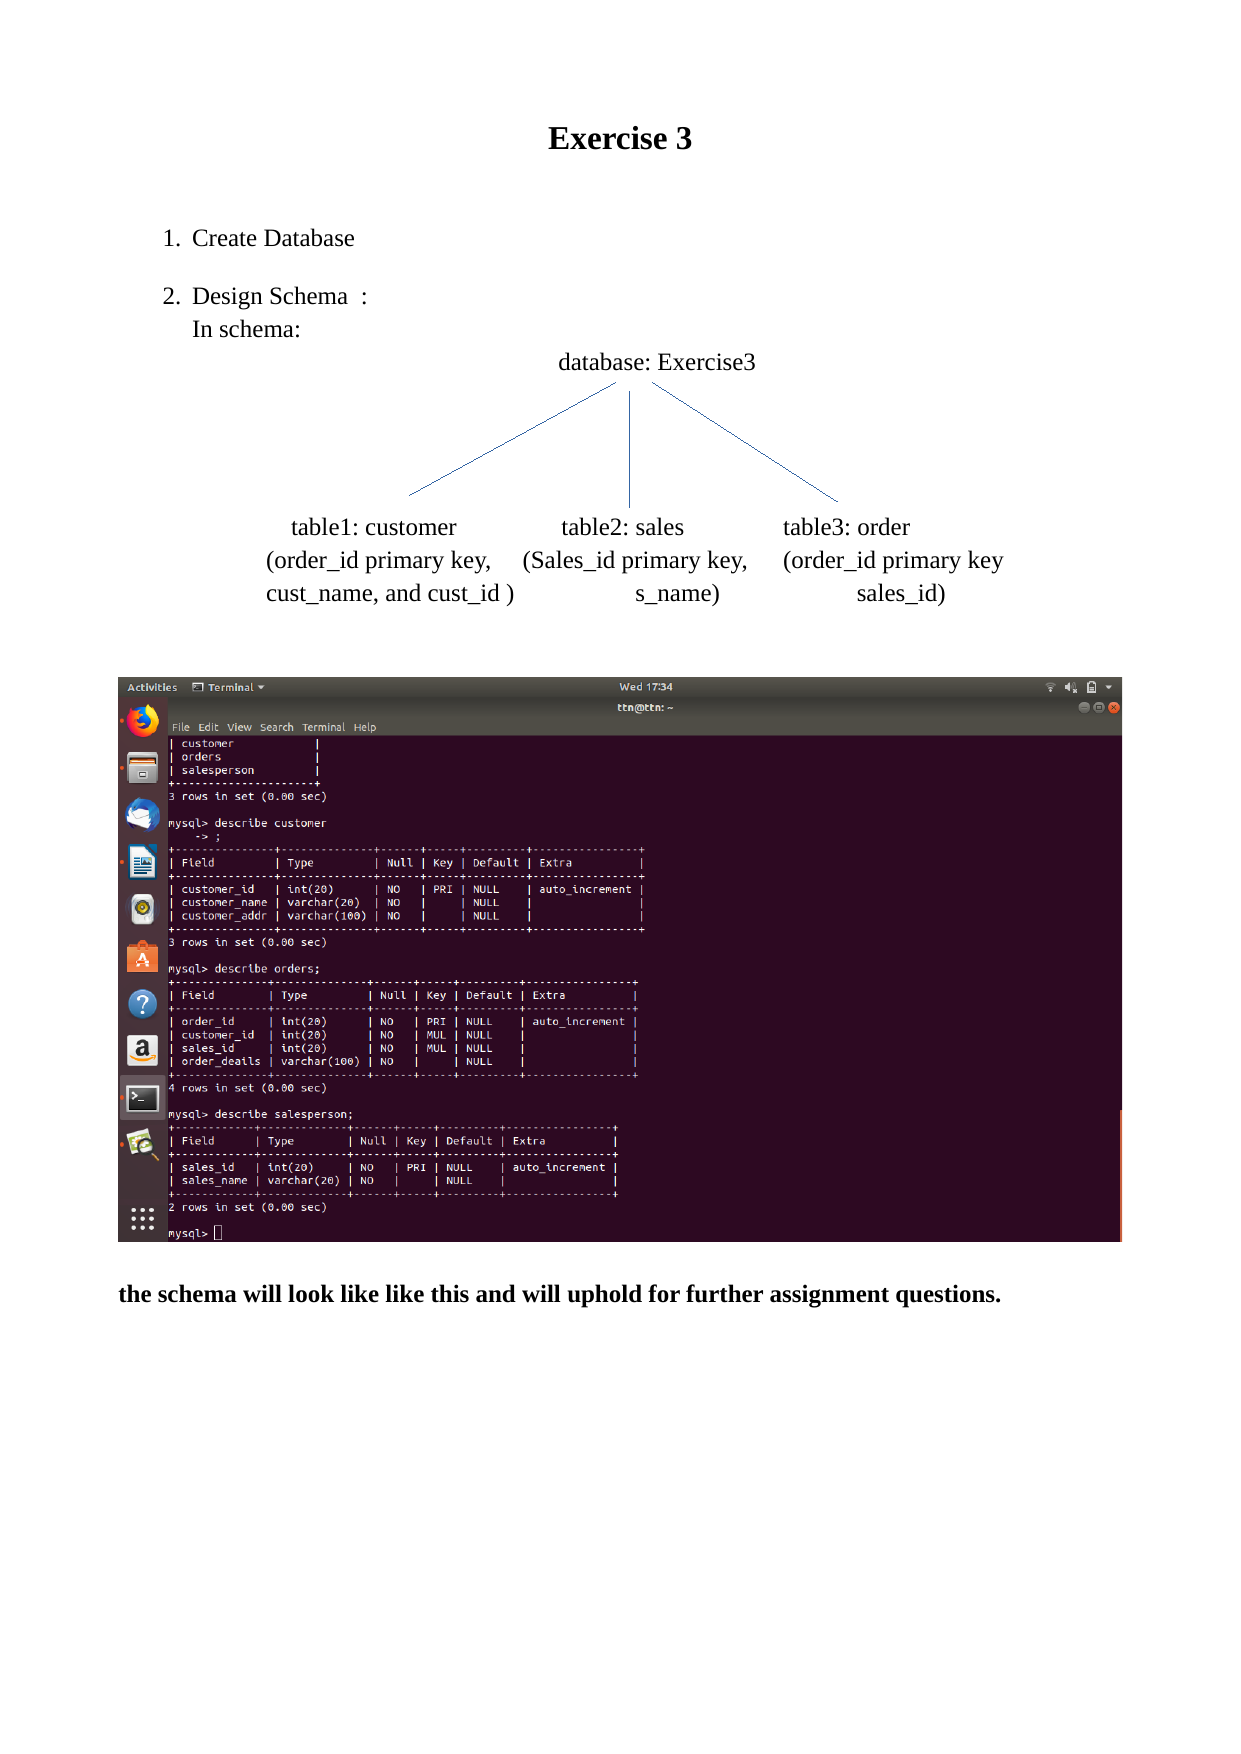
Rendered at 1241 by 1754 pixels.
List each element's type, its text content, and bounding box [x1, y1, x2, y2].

list Create Database [162, 223, 1122, 252]
list In schema: [162, 314, 1122, 343]
text (order_id primary key, (Sales_id primary key, (order_id primary key [118, 545, 1122, 574]
text cust_name, and cust_id ) s_name) sales_id) [118, 578, 1122, 607]
text Exercise 3 [118, 118, 1122, 156]
text the schema will look like like this and will uphold for further assignment questions. [118, 1279, 1122, 1308]
text table1: customer table2: sales table3: order [118, 512, 1122, 541]
picture [118, 677, 1123, 1242]
list database: Exercise3 [162, 347, 1122, 376]
list Design Schema : [162, 281, 1122, 310]
